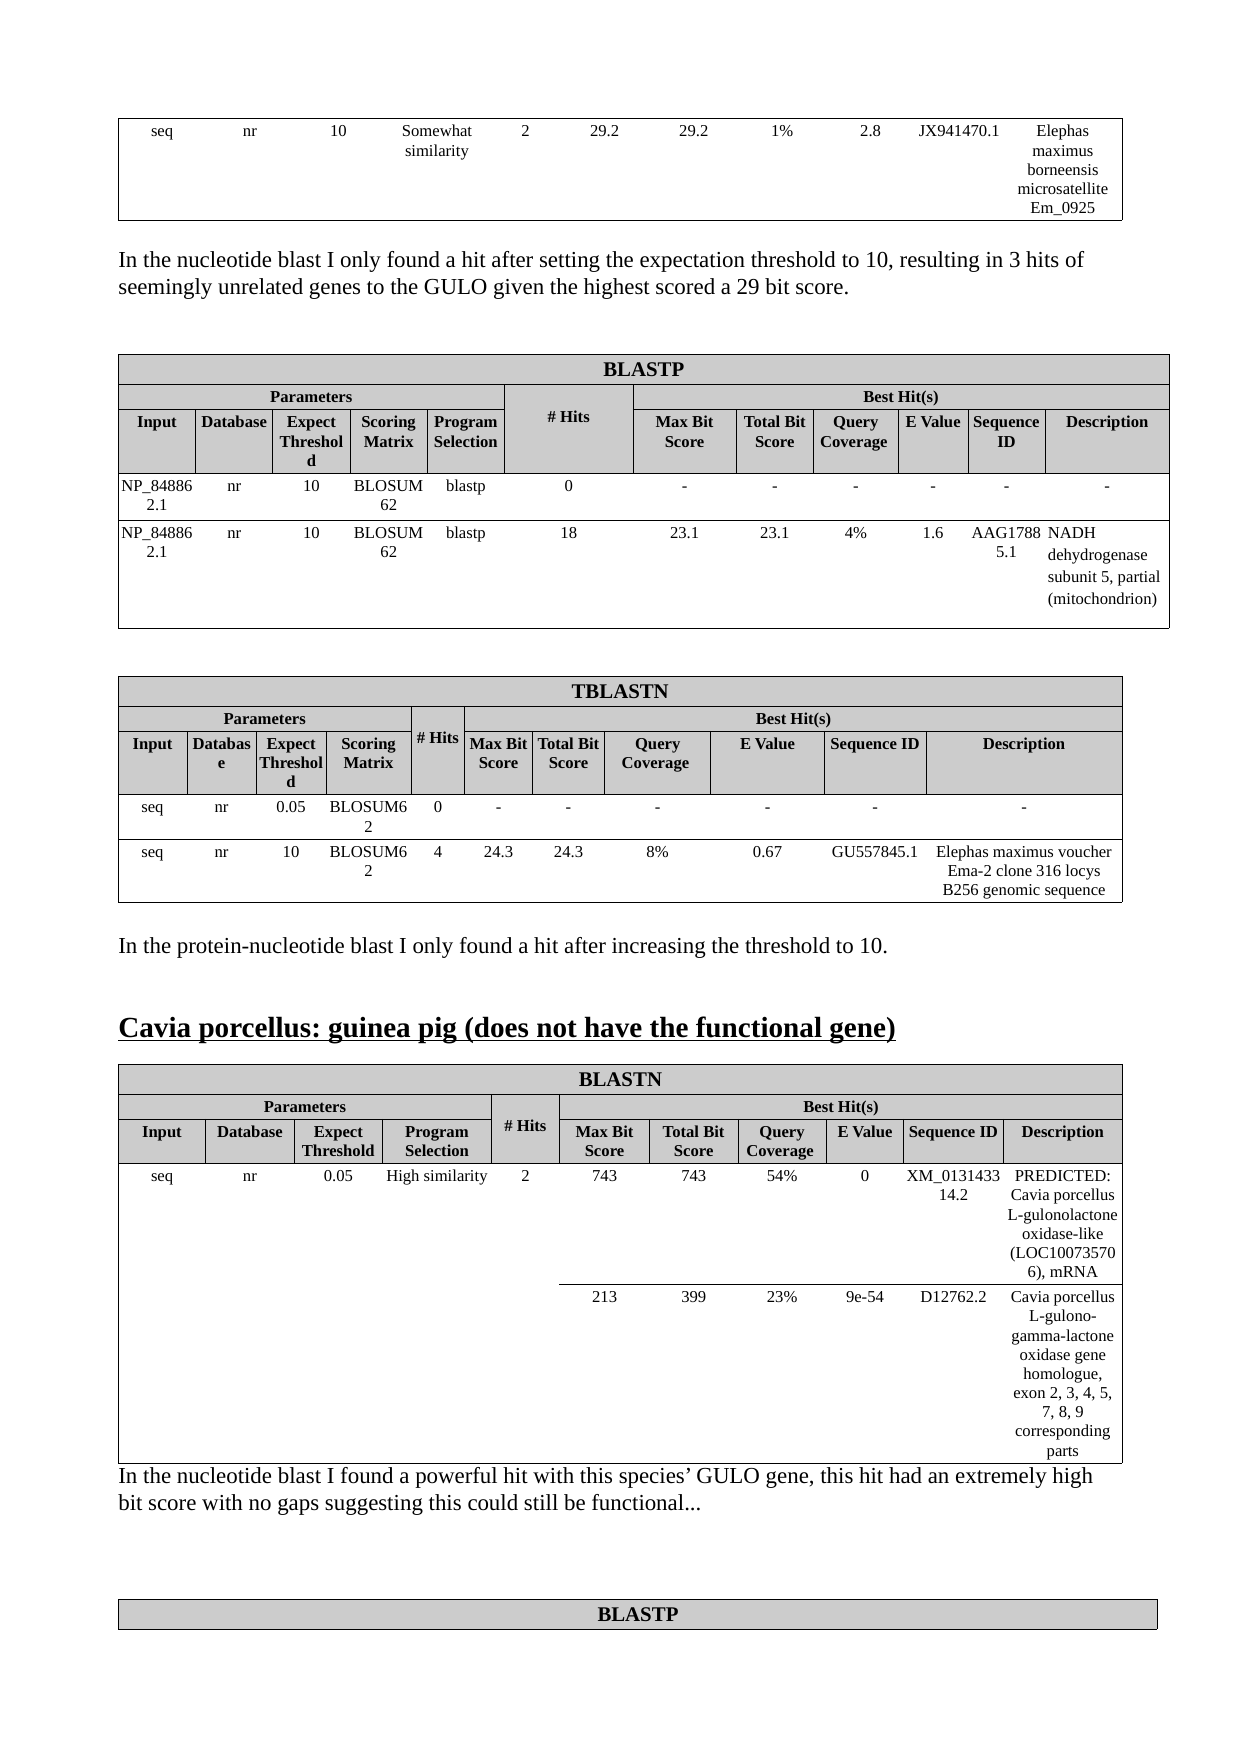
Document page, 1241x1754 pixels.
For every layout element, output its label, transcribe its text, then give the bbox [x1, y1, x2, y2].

table_cell - [898, 474, 968, 519]
table_cell 23.1 [736, 521, 813, 628]
table_cell 8% [604, 840, 710, 902]
table_cell seq [119, 840, 187, 902]
table_cell 2 [491, 119, 559, 220]
table_cell XM_013143314.2 [903, 1164, 1003, 1284]
table_cell Parameters [119, 707, 411, 731]
table_cell 10 [256, 840, 326, 902]
table_cell 0.05 [256, 795, 326, 838]
table_cell blastp [427, 521, 504, 628]
table_cell Best Hit(s) [634, 385, 1169, 409]
table_cell Description [1004, 1120, 1122, 1163]
table_cell - [465, 795, 532, 838]
table_cell Max Bit Score [560, 1120, 649, 1163]
table_cell E Value [711, 732, 824, 794]
table_cell - [604, 795, 710, 838]
table_cell Sequence ID [904, 1120, 1003, 1163]
table_cell - [532, 795, 604, 838]
table_cell Parameters [119, 1095, 491, 1119]
table_header BLASTP [119, 355, 1169, 384]
table_cell nr [187, 795, 256, 838]
table_cell 1.6 [898, 521, 968, 628]
table_cell 2 [491, 1164, 559, 1462]
table_cell - [736, 474, 813, 519]
text Cavia porcellus: guinea pig (does not have the functional gene) [118, 1011, 1122, 1044]
table_cell - [968, 474, 1045, 519]
table_cell Input [119, 1120, 205, 1163]
table_cell 10 [294, 119, 382, 220]
table_cell 4% [813, 521, 898, 628]
table_cell seq [119, 119, 205, 220]
table_cell seq [119, 1164, 205, 1462]
table_cell Elephas maximus voucher Ema-2 clone 316 locys B256 genomic sequence [926, 840, 1122, 902]
table_cell - [824, 795, 926, 838]
table_cell Scoring Matrix [351, 410, 427, 473]
table_cell Parameters [119, 385, 504, 409]
table_cell nr [205, 1164, 294, 1462]
table_cell 399 [649, 1285, 738, 1462]
table_cell Total Bit Score [737, 410, 813, 473]
table_cell 29.2 [649, 119, 738, 220]
table_cell - [813, 474, 898, 519]
table_cell AAG17885.1 [968, 521, 1045, 628]
table_cell Query Coverage [605, 732, 710, 794]
text In the nucleotide blast I found a powerful hit with this species’ GULO gene, this hit had an extremely high bit score with no gaps suggesting this could still be functional... [118, 1464, 1122, 1544]
table_cell Sequence ID [825, 732, 926, 794]
table_cell 29.2 [559, 119, 649, 220]
table_cell Somewhat similarity [383, 119, 491, 220]
table_cell NADH dehydrogenase subunit 5, partial (mitochondrion) [1045, 521, 1169, 628]
table_cell nr [195, 474, 272, 519]
table_cell Total Bit Score [650, 1120, 738, 1163]
table_cell BLOSUM62 [350, 521, 427, 628]
table_cell Program Selection [383, 1120, 491, 1163]
table_cell blastp [427, 474, 504, 519]
table_cell # Hits [492, 1095, 559, 1163]
table_cell D12762.2 [903, 1285, 1003, 1462]
table_cell 213 [559, 1285, 649, 1462]
table_cell 0 [411, 795, 464, 838]
table_header BLASTP [119, 1600, 1157, 1629]
table_cell Expect Threshold [257, 732, 326, 794]
table_cell JX941470.1 [915, 119, 1003, 220]
table_cell Database [196, 410, 272, 473]
table_cell # Hits [412, 707, 464, 794]
table_cell E Value [899, 410, 968, 473]
table_cell 23.1 [633, 521, 736, 628]
table_cell 743 [649, 1164, 738, 1284]
table_cell nr [195, 521, 272, 628]
table_cell 10 [273, 521, 350, 628]
table_cell 0.67 [710, 840, 824, 902]
table_cell Max Bit Score [465, 732, 532, 794]
table_cell 24.3 [465, 840, 532, 902]
table_cell Program Selection [428, 410, 504, 473]
table_cell BLOSUM62 [350, 474, 427, 519]
table_cell Sequence ID [969, 410, 1045, 473]
table_cell BLOSUM62 [326, 795, 411, 838]
table_cell 0.05 [294, 1164, 382, 1462]
table_cell Expect Threshold [295, 1120, 382, 1163]
table_cell Database [206, 1120, 294, 1163]
table_cell 743 [559, 1164, 649, 1284]
table_cell 0 [826, 1164, 903, 1284]
table_cell Elephas maximus borneensis microsatellite Em_0925 [1003, 119, 1122, 220]
table_cell - [633, 474, 736, 519]
table_header TBLASTN [119, 677, 1122, 706]
table_cell 24.3 [532, 840, 604, 902]
table_cell - [926, 795, 1122, 838]
table_cell 18 [504, 521, 633, 628]
table_cell # Hits [505, 385, 633, 473]
table_cell seq [119, 795, 187, 838]
table_cell E Value [827, 1120, 903, 1163]
table_cell Expect Threshold [273, 410, 350, 473]
table_cell Query Coverage [739, 1120, 826, 1163]
table_cell 1% [738, 119, 826, 220]
table_cell 54% [738, 1164, 826, 1284]
table_cell - [710, 795, 824, 838]
table_cell nr [205, 119, 294, 220]
table_cell 10 [273, 474, 350, 519]
table_cell Description [927, 732, 1122, 794]
table_cell 23% [738, 1285, 826, 1462]
table_cell NP_848862.1 [119, 521, 195, 628]
table_cell 0 [504, 474, 633, 519]
table_cell Max Bit Score [634, 410, 736, 473]
table_cell Cavia porcellus L-gulono-gamma-lactone oxidase gene homologue, exon 2, 3, 4, 5, 7, 8, 9 corresponding parts [1003, 1285, 1122, 1462]
table_cell - [1045, 474, 1169, 519]
text In the nucleotide blast I only found a hit after setting the expectation threshold to 10, resulting in 3 hits of seemingly unrelated genes to the GULO given the highest scored a 29 bit score. [118, 221, 1122, 354]
table_cell 4 [411, 840, 464, 902]
text In the protein-nucleotide blast I only found a hit after increasing the threshold to 10. [118, 903, 1122, 992]
table_cell High similarity [383, 1164, 491, 1462]
table_cell Input [119, 410, 195, 473]
table_cell BLOSUM62 [326, 840, 411, 902]
table_cell 9e-54 [826, 1285, 903, 1462]
table_cell Best Hit(s) [560, 1095, 1122, 1119]
table_cell Total Bit Score [533, 732, 604, 794]
table_cell Best Hit(s) [465, 707, 1122, 731]
table_header BLASTN [119, 1065, 1122, 1094]
table_cell GU557845.1 [824, 840, 926, 902]
table_cell 2.8 [826, 119, 915, 220]
table_cell nr [187, 840, 256, 902]
table_cell NP_848862.1 [119, 474, 195, 519]
table_cell PREDICTED: Cavia porcellus L-gulonolactone oxidase-like (LOC100735706), mRNA [1003, 1164, 1122, 1284]
table_cell Input [119, 732, 187, 794]
table_cell Database [188, 732, 256, 794]
table_cell Description [1046, 410, 1169, 473]
table_cell Scoring Matrix [327, 732, 411, 794]
table_cell Query Coverage [814, 410, 898, 473]
